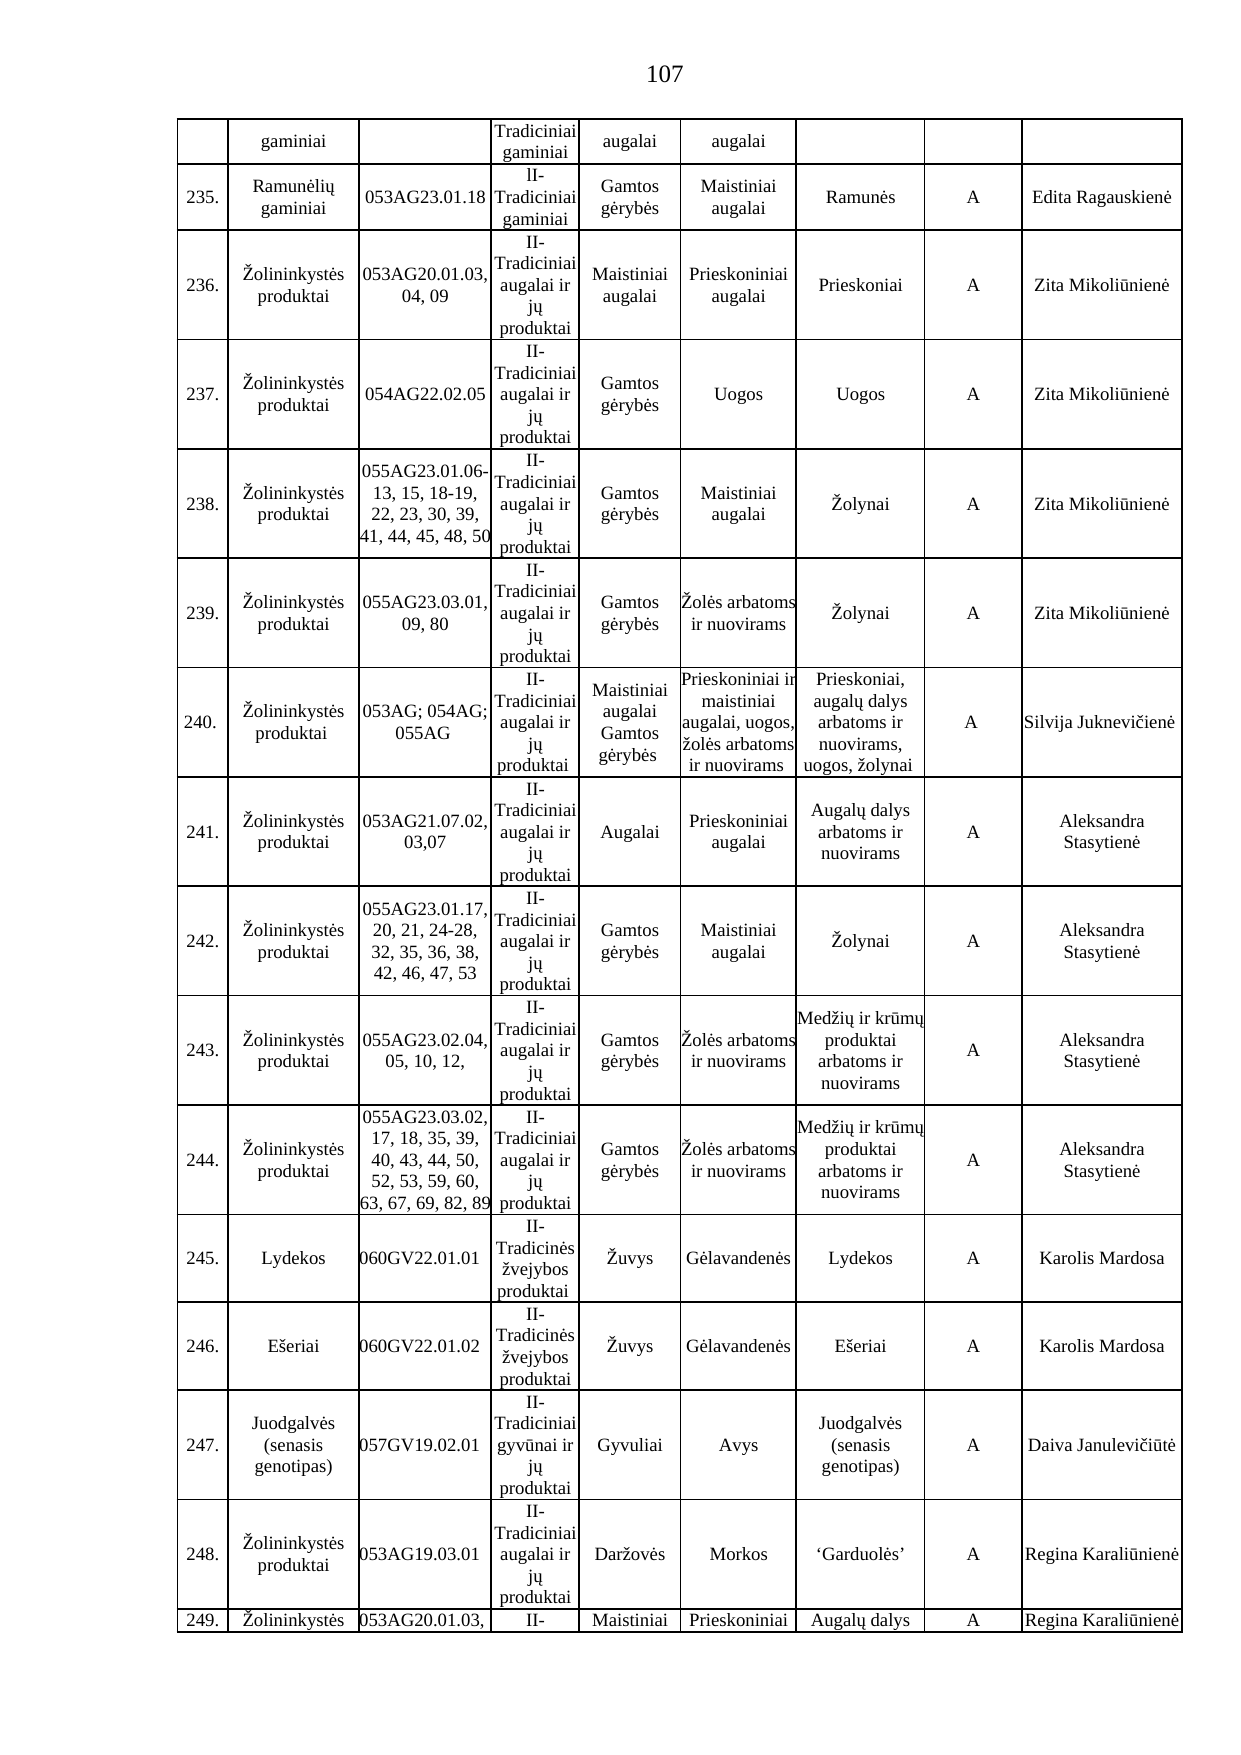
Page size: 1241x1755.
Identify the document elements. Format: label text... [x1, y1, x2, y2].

table_cell Prieskoniniai augalai [681, 778, 795, 885]
table_cell II- [492, 1610, 578, 1631]
table_cell Gėlavandenės [681, 1215, 795, 1301]
table_cell 238. [178, 450, 227, 557]
table_cell II- Tradicinės žvejybos produktai [492, 1303, 578, 1389]
table_cell Žuvys [580, 1303, 680, 1389]
table_cell A [925, 559, 1021, 667]
table_cell 246. [178, 1303, 227, 1389]
table_cell A [925, 1500, 1021, 1608]
table_cell Morkos [681, 1500, 795, 1608]
table_cell Prieskoniniai augalai [681, 231, 795, 338]
table_cell A [925, 165, 1021, 229]
table_cell Gamtos gėrybės [580, 165, 680, 229]
table_cell 055AG23.03.02, 17, 18, 35, 39, 40, 43, 44, 50, 52, 53, 59, 60, 63, 67, 69, 82, 89 [360, 1106, 490, 1213]
table_cell Ešeriai [797, 1303, 924, 1389]
table_cell Regina Karaliūnienė [1023, 1610, 1181, 1631]
table_cell 237. [178, 340, 227, 448]
table_cell 055AG23.01.06-13, 15, 18-19, 22, 23, 30, 39, 41, 44, 45, 48, 50 [360, 450, 490, 557]
table_cell II- Tradiciniai augalai ir jų produktai [492, 231, 578, 338]
table_cell Prieskoniai, augalų dalys arbatoms ir nuovirams, uogos, žolynai [797, 668, 924, 776]
table_cell gaminiai [229, 120, 358, 163]
table_cell 247. [178, 1391, 227, 1498]
table_cell 055AG23.02.04, 05, 10, 12, [360, 996, 490, 1104]
table_cell II-Tradiciniai gyvūnai ir jų produktai [492, 1391, 578, 1498]
table_cell Žolininkystės produktai [229, 668, 358, 776]
table_cell A [925, 1215, 1021, 1301]
table_cell Tradiciniai gaminiai [492, 120, 578, 163]
table_cell A [925, 996, 1021, 1104]
table_cell [925, 120, 1021, 163]
table_cell 054AG22.02.05 [360, 340, 490, 448]
table_cell 057GV19.02.01 [360, 1391, 490, 1498]
table_cell Gamtos gėrybės [580, 559, 680, 667]
table_cell 242. [178, 887, 227, 995]
table_cell augalai [580, 120, 680, 163]
table_cell 053AG20.01.03, [360, 1610, 490, 1631]
table_cell Uogos [681, 340, 795, 448]
table_cell Žolininkystės produktai [229, 887, 358, 995]
table_cell Aleksandra Stasytienė [1023, 1106, 1181, 1213]
table_cell A [925, 1610, 1021, 1631]
table_cell Ešeriai [229, 1303, 358, 1389]
table_cell Lydekos [229, 1215, 358, 1301]
table_cell II-Tradiciniai augalai ir jų produktai [492, 1500, 578, 1608]
table_cell 249. [178, 1610, 227, 1631]
table_cell Gamtos gėrybės [580, 887, 680, 995]
table_cell Maistiniai augalai Gamtos gėrybės [580, 668, 680, 776]
table_cell Aleksandra Stasytienė [1023, 778, 1181, 885]
table_cell Žolininkystės produktai [229, 1500, 358, 1608]
table_cell Zita Mikoliūnienė [1023, 559, 1181, 667]
table_cell Juodgalvės (senasis genotipas) [797, 1391, 924, 1498]
table_cell Ramunės [797, 165, 924, 229]
table_cell Ramunėlių gaminiai [229, 165, 358, 229]
table_cell Žolės arbatoms ir nuovirams [681, 1106, 795, 1213]
table_cell Maistiniai augalai [681, 165, 795, 229]
table_cell Gamtos gėrybės [580, 450, 680, 557]
table_cell A [925, 778, 1021, 885]
table_cell A [925, 450, 1021, 557]
table_cell [360, 120, 490, 163]
table_cell [178, 120, 227, 163]
table_cell Žolininkystės produktai [229, 1106, 358, 1213]
table_cell Žolininkystės produktai [229, 778, 358, 885]
table_cell Zita Mikoliūnienė [1023, 450, 1181, 557]
table_cell A [925, 340, 1021, 448]
table_cell A [925, 1391, 1021, 1498]
table_cell A [925, 231, 1021, 338]
table_cell Aleksandra Stasytienė [1023, 996, 1181, 1104]
table_cell Žolininkystės [229, 1610, 358, 1631]
table_cell Žolės arbatoms ir nuovirams [681, 559, 795, 667]
table_cell Edita Ragauskienė [1023, 165, 1181, 229]
table_cell [1023, 120, 1181, 163]
table_cell 053AG20.01.03, 04, 09 [360, 231, 490, 338]
table_cell II- Tradiciniai augalai ir jų produktai [492, 668, 578, 776]
table_cell Žolės arbatoms ir nuovirams [681, 996, 795, 1104]
table_cell Silvija Juknevičienė [1023, 668, 1181, 776]
table_cell Lydekos [797, 1215, 924, 1301]
table_cell II- Tradiciniai augalai ir jų produktai [492, 559, 578, 667]
table_cell 239. [178, 559, 227, 667]
table_cell A [925, 887, 1021, 995]
table_cell Maistiniai augalai [681, 887, 795, 995]
table_cell Juodgalvės (senasis genotipas) [229, 1391, 358, 1498]
table_cell Maistiniai [580, 1610, 680, 1631]
table_cell Prieskoniai [797, 231, 924, 338]
table_cell Maistiniai augalai [580, 231, 680, 338]
table_cell 060GV22.01.02 [360, 1303, 490, 1389]
table_cell Karolis Mardosa [1023, 1303, 1181, 1389]
table_cell ‘Garduolės’ [797, 1500, 924, 1608]
table_cell Žuvys [580, 1215, 680, 1301]
table_cell 244. [178, 1106, 227, 1213]
table_cell Gamtos gėrybės [580, 996, 680, 1104]
table_cell [797, 120, 924, 163]
table_cell Žolynai [797, 450, 924, 557]
table_cell II- Tradiciniai augalai ir jų produktai [492, 450, 578, 557]
table_cell Daržovės [580, 1500, 680, 1608]
table_cell Žolininkystės produktai [229, 559, 358, 667]
table_cell Prieskoniniai ir maistiniai augalai, uogos, žolės arbatoms ir nuovirams [681, 668, 795, 776]
table_cell augalai [681, 120, 795, 163]
table_cell II- Tradiciniai augalai ir jų produktai [492, 340, 578, 448]
table_cell Žolininkystės produktai [229, 996, 358, 1104]
table_cell 060GV22.01.01 [360, 1215, 490, 1301]
table_cell Medžių ir krūmų produktai arbatoms ir nuovirams [797, 996, 924, 1104]
table_cell Augalai [580, 778, 680, 885]
table_cell 245. [178, 1215, 227, 1301]
table_cell 055AG23.01.17, 20, 21, 24-28, 32, 35, 36, 38, 42, 46, 47, 53 [360, 887, 490, 995]
table_cell Gamtos gėrybės [580, 340, 680, 448]
table_cell A [925, 668, 1021, 776]
table_cell A [925, 1303, 1021, 1389]
table_cell II- Tradiciniai augalai ir jų produktai [492, 887, 578, 995]
table_cell Prieskoniniai [681, 1610, 795, 1631]
table_cell 053AG; 054AG; 055AG [360, 668, 490, 776]
table_cell Zita Mikoliūnienė [1023, 340, 1181, 448]
table_cell Žolininkystės produktai [229, 450, 358, 557]
table_cell 235. [178, 165, 227, 229]
table_cell Medžių ir krūmų produktai arbatoms ir nuovirams [797, 1106, 924, 1213]
table_cell 248. [178, 1500, 227, 1608]
table_cell Avys [681, 1391, 795, 1498]
table_cell Augalų dalys arbatoms ir nuovirams [797, 778, 924, 885]
table_cell 236. [178, 231, 227, 338]
table_cell Zita Mikoliūnienė [1023, 231, 1181, 338]
table_cell 053AG19.03.01 [360, 1500, 490, 1608]
table_cell II- Tradiciniai augalai ir jų produktai [492, 1106, 578, 1213]
table_cell Uogos [797, 340, 924, 448]
table_cell Žolininkystės produktai [229, 340, 358, 448]
table_cell 053AG21.07.02, 03,07 [360, 778, 490, 885]
table_cell Gėlavandenės [681, 1303, 795, 1389]
table_cell Maistiniai augalai [681, 450, 795, 557]
table_cell Aleksandra Stasytienė [1023, 887, 1181, 995]
table_cell Daiva Janulevičiūtė [1023, 1391, 1181, 1498]
table_cell Gamtos gėrybės [580, 1106, 680, 1213]
table_cell Karolis Mardosa [1023, 1215, 1181, 1301]
table_cell 241. [178, 778, 227, 885]
table_cell II- Tradiciniai augalai ir jų produktai [492, 778, 578, 885]
table_cell Žolynai [797, 559, 924, 667]
table_cell 243. [178, 996, 227, 1104]
table_cell Gyvuliai [580, 1391, 680, 1498]
table_cell Regina Karaliūnienė [1023, 1500, 1181, 1608]
table_cell 055AG23.03.01, 09, 80 [360, 559, 490, 667]
table_cell 240. [178, 668, 227, 776]
table_cell 053AG23.01.18 [360, 165, 490, 229]
table_cell A [925, 1106, 1021, 1213]
table_cell Žolininkystės produktai [229, 231, 358, 338]
table_cell II- Tradiciniai augalai ir jų produktai [492, 996, 578, 1104]
table_cell Žolynai [797, 887, 924, 995]
table_cell lI-Tradiciniai gaminiai [492, 165, 578, 229]
table_cell II- Tradicinės žvejybos produktai [492, 1215, 578, 1301]
table_cell Augalų dalys [797, 1610, 924, 1631]
